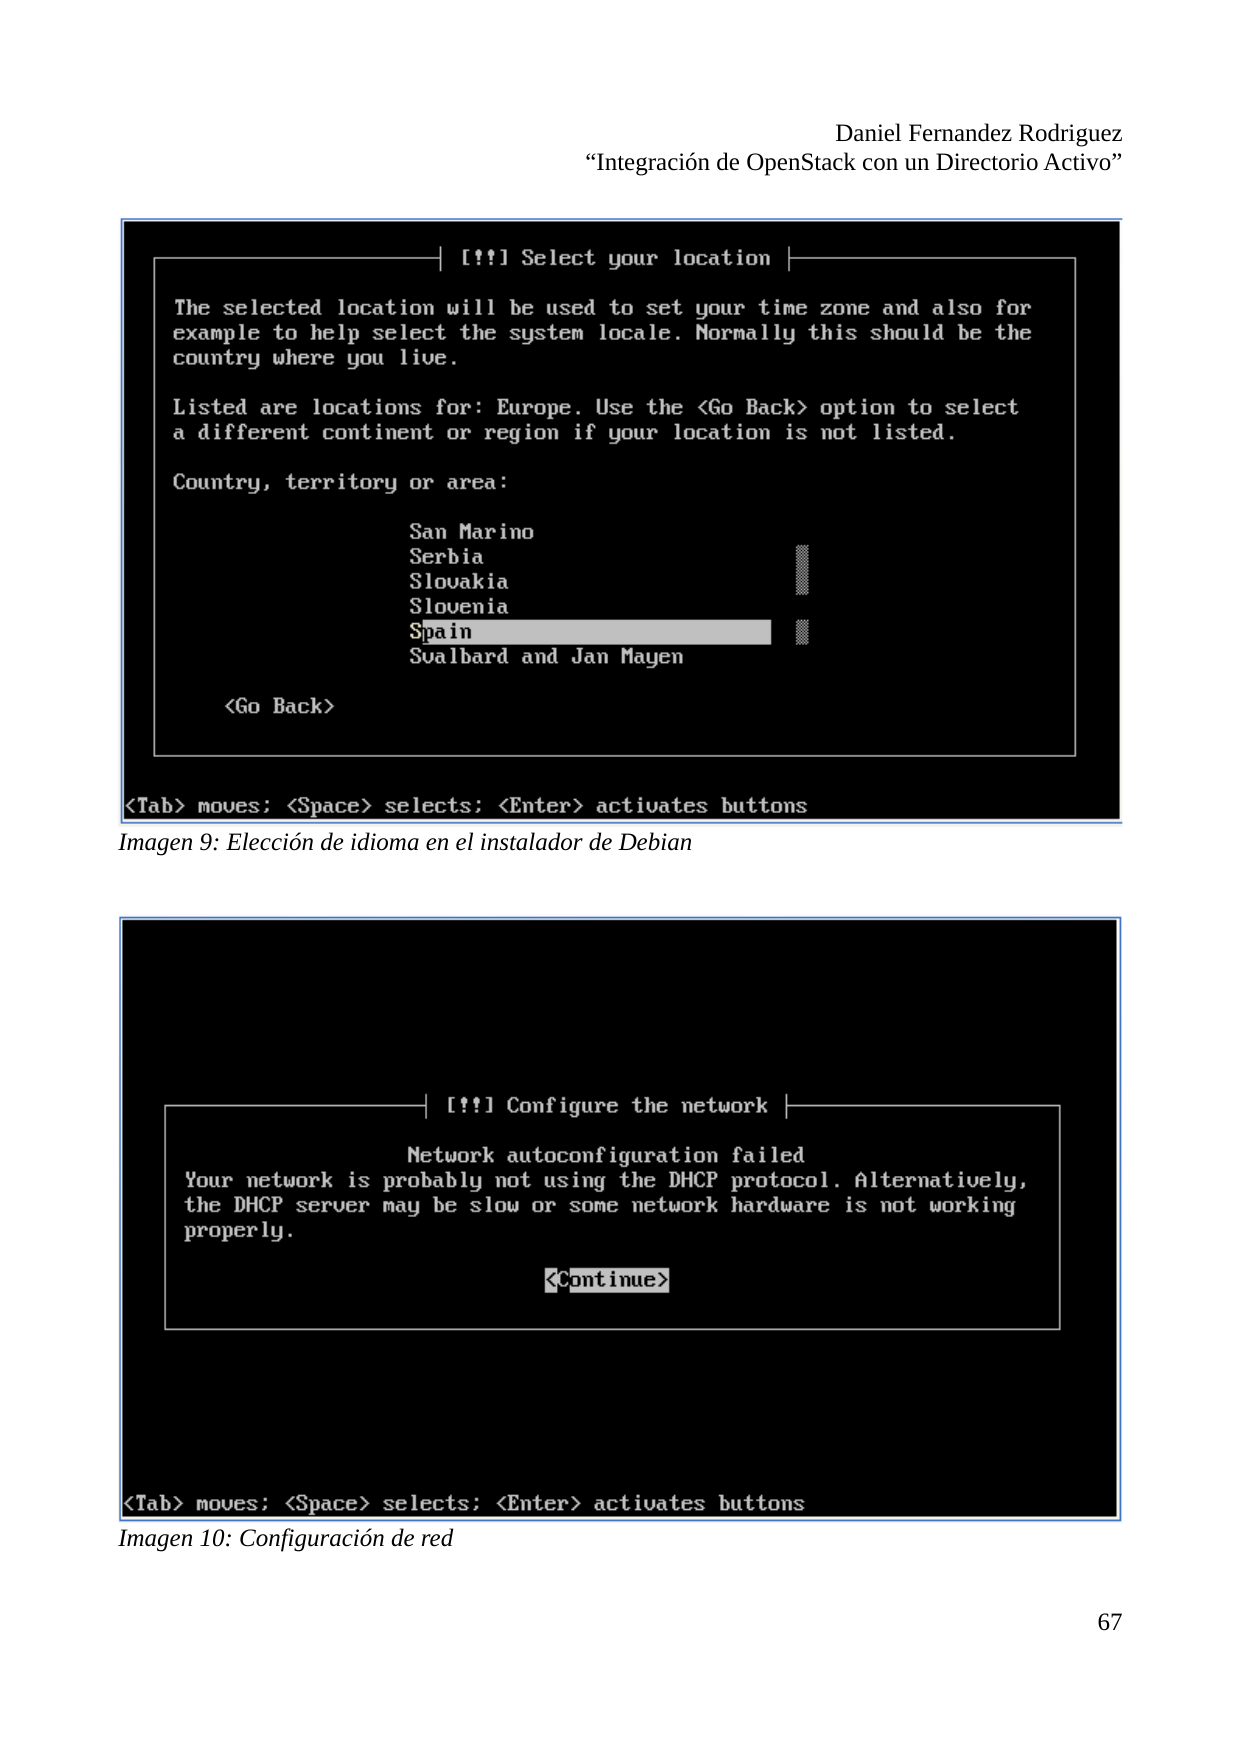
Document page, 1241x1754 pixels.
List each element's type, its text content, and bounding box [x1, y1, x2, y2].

text Imagen 9: Elección de idioma en el instalador de Debian [118, 827, 1122, 856]
picture [118, 914, 1123, 1523]
text Imagen 10: Configuración de red [118, 1523, 1122, 1551]
picture [118, 217, 1123, 827]
